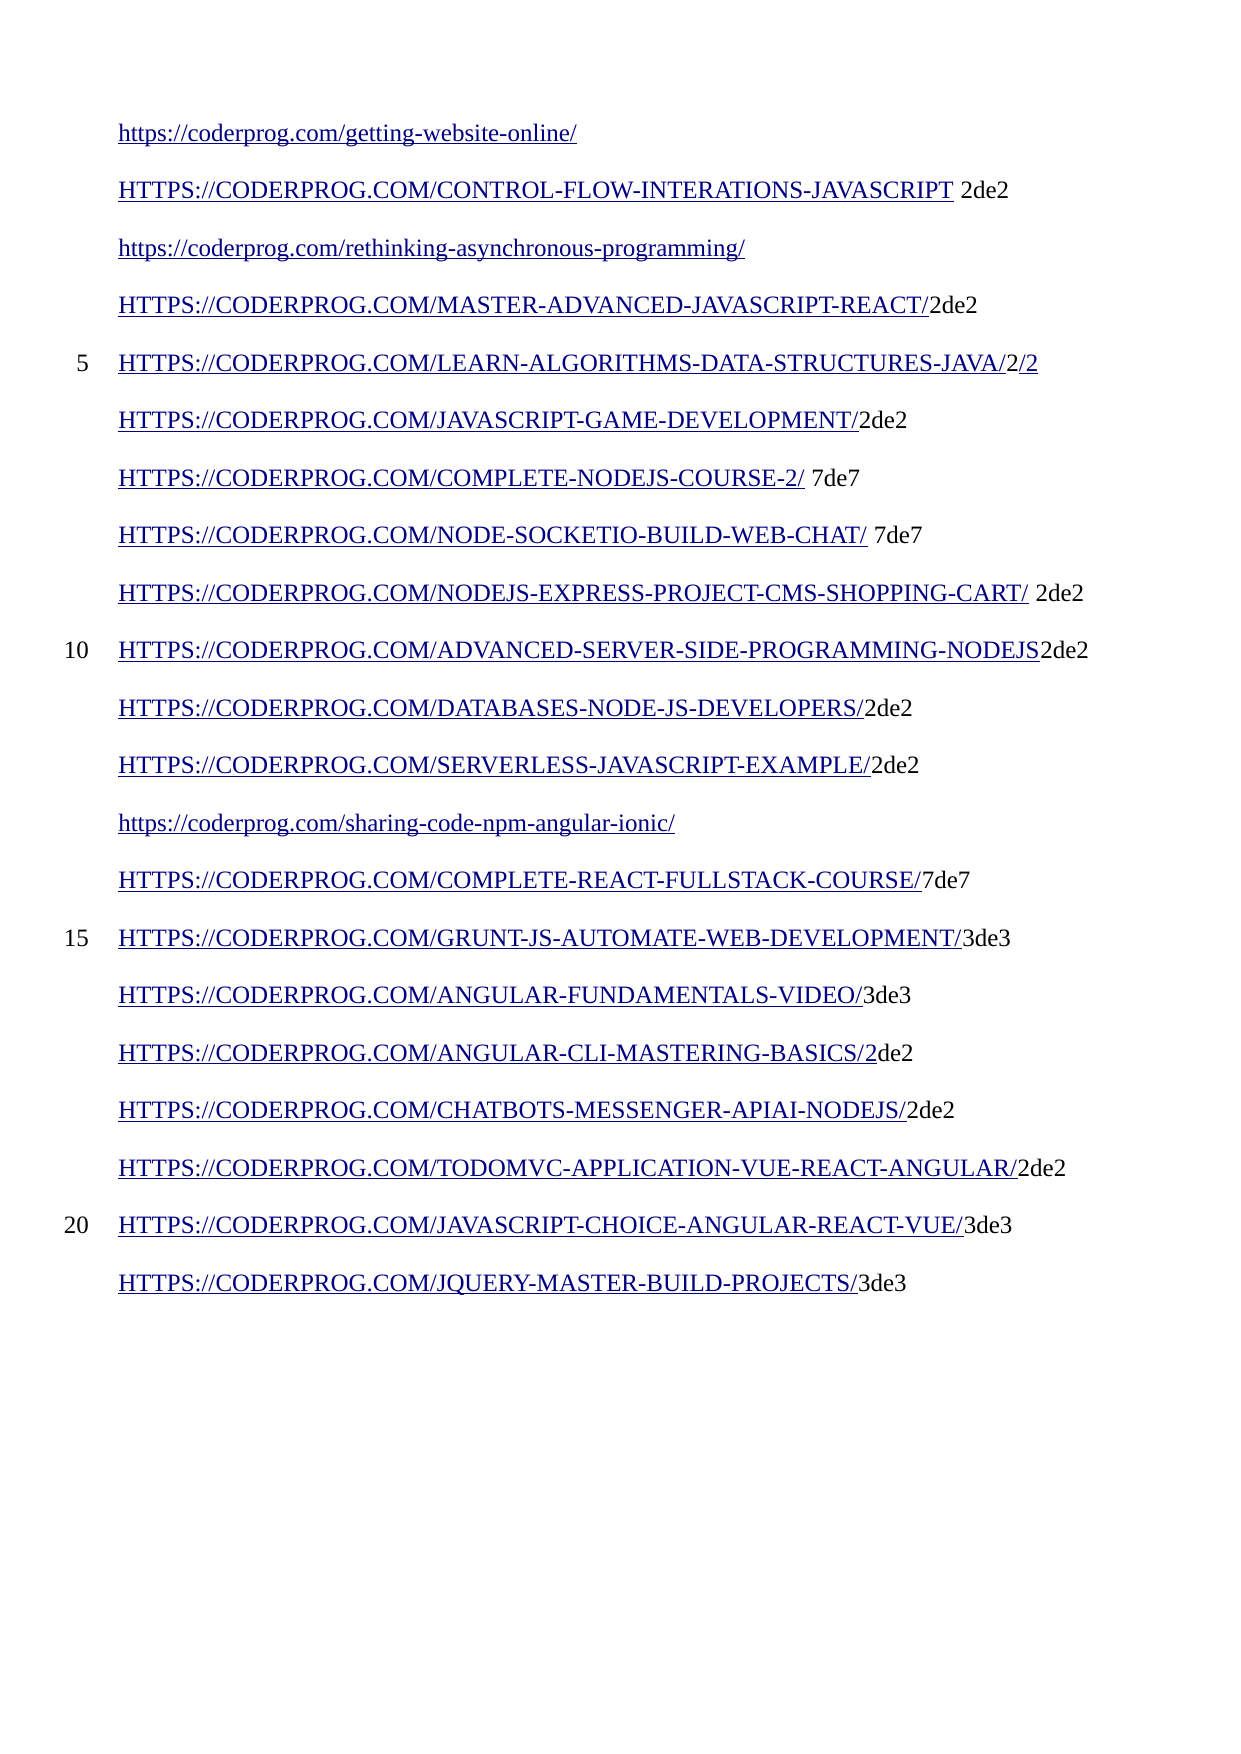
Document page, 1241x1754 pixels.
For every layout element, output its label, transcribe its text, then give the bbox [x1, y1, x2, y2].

text HTTPS://CODERPROG.COM/GRUNT-JS-AUTOMATE-WEB-DEVELOPMENT/3de3 [118, 923, 1122, 952]
text HTTPS://CODERPROG.COM/JAVASCRIPT-CHOICE-ANGULAR-REACT-VUE/3de3 [118, 1211, 1122, 1239]
text HTTPS://CODERPROG.COM/CONTROL-FLOW-INTERATIONS-JAVASCRIPT 2de2 [118, 176, 1122, 204]
text HTTPS://CODERPROG.COM/DATABASES-NODE-JS-DEVELOPERS/2de2 [118, 693, 1122, 722]
text https://coderprog.com/sharing-code-npm-angular-ionic/ [118, 808, 1122, 837]
text https://coderprog.com/getting-website-online/ [118, 118, 1122, 147]
text HTTPS://CODERPROG.COM/SERVERLESS-JAVASCRIPT-EXAMPLE/2de2 [118, 751, 1122, 779]
text HTTPS://CODERPROG.COM/NODEJS-EXPRESS-PROJECT-CMS-SHOPPING-CART/ 2de2 [118, 578, 1122, 607]
text HTTPS://CODERPROG.COM/COMPLETE-NODEJS-COURSE-2/ 7de7 [118, 463, 1122, 492]
text HTTPS://CODERPROG.COM/COMPLETE-REACT-FULLSTACK-COURSE/7de7 [118, 866, 1122, 894]
text HTTPS://CODERPROG.COM/JAVASCRIPT-GAME-DEVELOPMENT/2de2 [118, 406, 1122, 434]
text HTTPS://CODERPROG.COM/MASTER-ADVANCED-JAVASCRIPT-REACT/2de2 [118, 291, 1122, 319]
text HTTPS://CODERPROG.COM/ANGULAR-CLI-MASTERING-BASICS/2de2 [118, 1038, 1122, 1067]
text https://coderprog.com/rethinking-asynchronous-programming/ [118, 233, 1122, 262]
text HTTPS://CODERPROG.COM/CHATBOTS-MESSENGER-APIAI-NODEJS/2de2 [118, 1096, 1122, 1124]
text HTTPS://CODERPROG.COM/LEARN-ALGORITHMS-DATA-STRUCTURES-JAVA/2/2 [118, 348, 1122, 377]
text HTTPS://CODERPROG.COM/TODOMVC-APPLICATION-VUE-REACT-ANGULAR/2de2 [118, 1153, 1122, 1182]
text HTTPS://CODERPROG.COM/JQUERY-MASTER-BUILD-PROJECTS/3de3 [118, 1268, 1122, 1297]
text HTTPS://CODERPROG.COM/NODE-SOCKETIO-BUILD-WEB-CHAT/ 7de7 [118, 521, 1122, 549]
text HTTPS://CODERPROG.COM/ANGULAR-FUNDAMENTALS-VIDEO/3de3 [118, 981, 1122, 1009]
text HTTPS://CODERPROG.COM/ADVANCED-SERVER-SIDE-PROGRAMMING-NODEJS2de2 [118, 636, 1122, 664]
